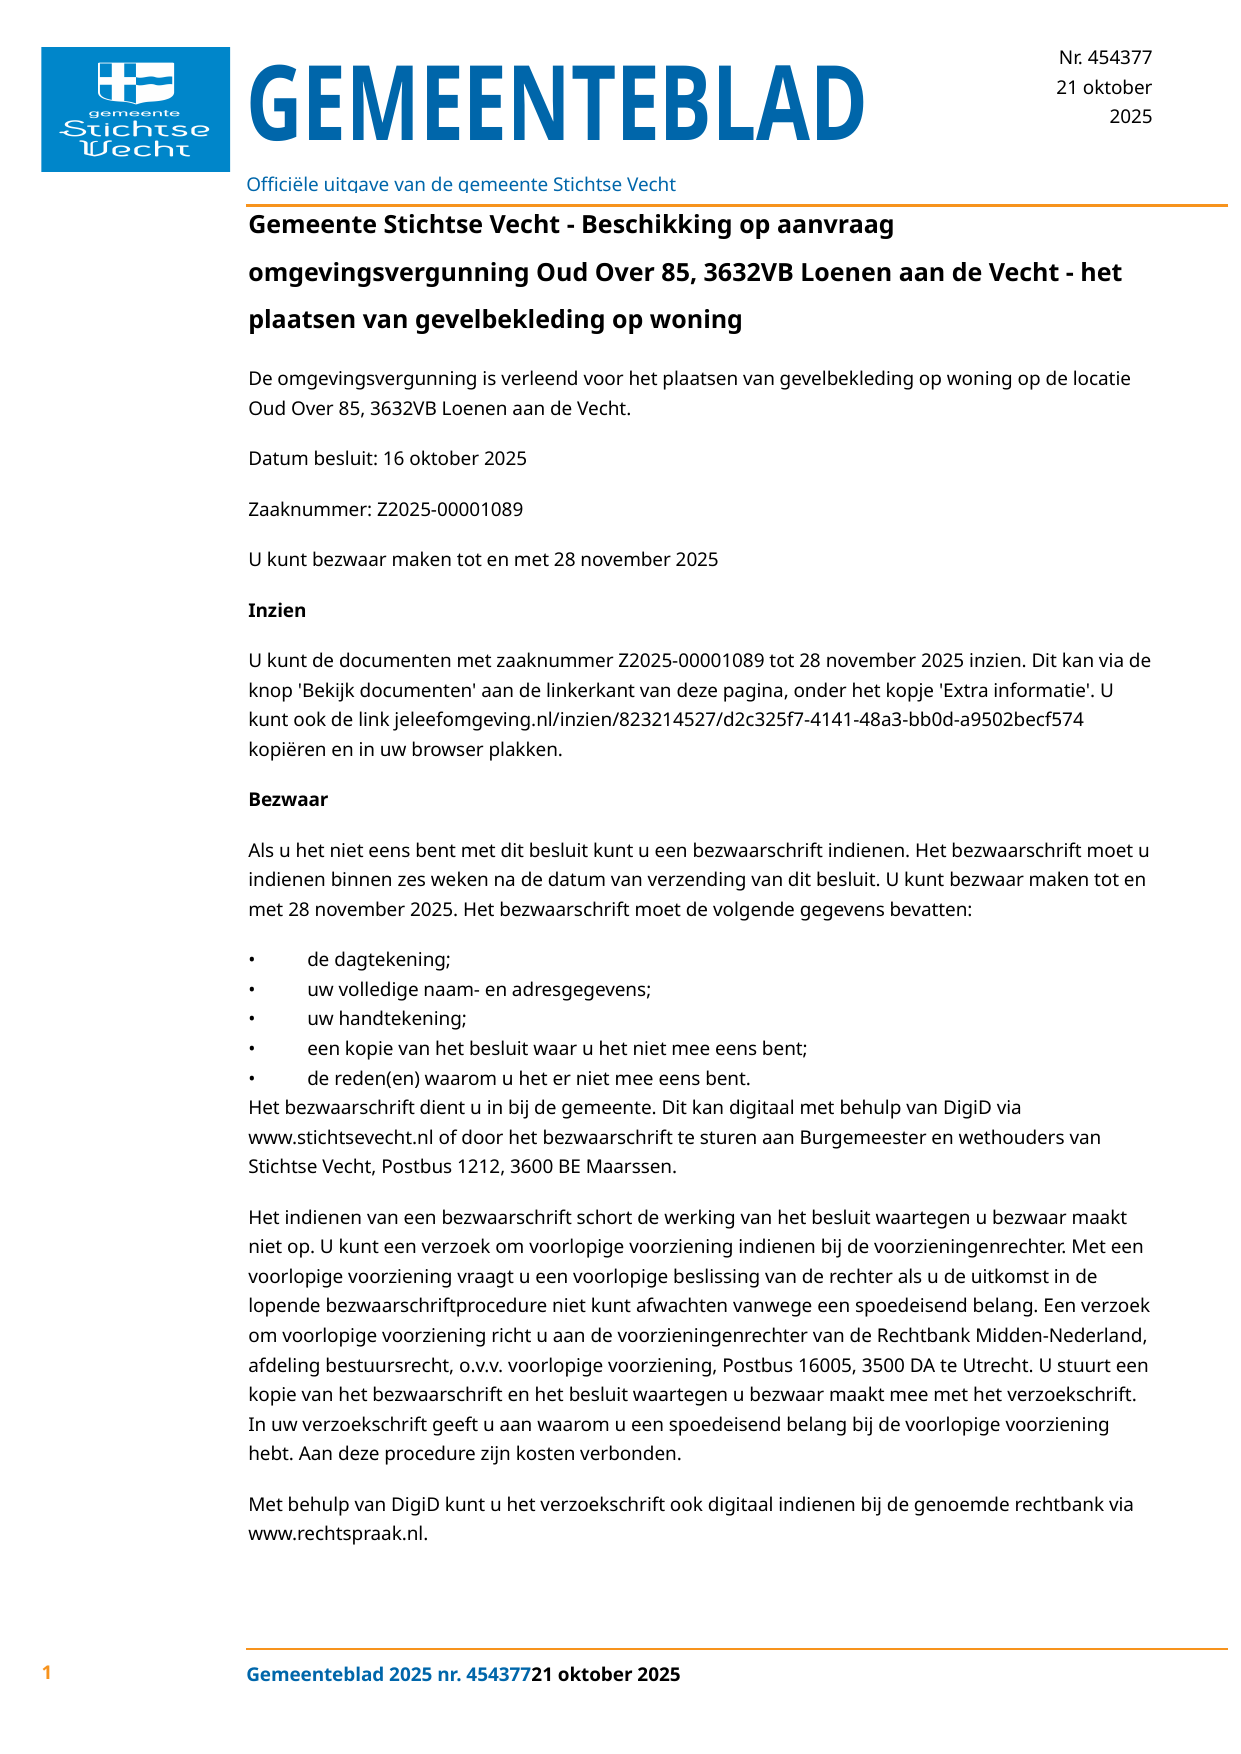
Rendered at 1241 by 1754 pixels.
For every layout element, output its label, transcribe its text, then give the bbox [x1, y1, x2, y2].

text Zaaknummer: Z2025-00001089 [248, 496, 1152, 522]
list een kopie van het besluit waar u het niet mee eens bent; [248, 1035, 1152, 1061]
list uw handtekening; [248, 1006, 1152, 1031]
text Het indienen van een bezwaarschrift schort de werking van het besluit waartegen u bezwaar maakt niet op. U kunt een verzoek om voorlopige voorziening indienen bij de voorzieningenrechter. Met een voorlopige voorziening vraagt u een voorlopige beslissing van de rechter als u de uitkomst in de lopende bezwaarschriftprocedure niet kunt afwachten vanwege een spoedeisend belang. Een verzoek om voorlopige voorziening richt u aan de voorzieningenrechter van de Rechtbank Midden-Nederland, afdeling bestuursrecht, o.v.v. voorlopige voorziening, Postbus 16005, 3500 DA te Utrecht. U stuurt een kopie van het bezwaarschrift en het besluit waartegen u bezwaar maakt mee met het verzoekschrift. In uw verzoekschrift geeft u aan waarom u een spoedeisend belang bij de voorlopige voorziening hebt. Aan deze procedure zijn kosten verbonden. [248, 1204, 1152, 1466]
text Als u het niet eens bent met dit besluit kunt u een bezwaarschrift indienen. Het bezwaarschrift moet u indienen binnen zes weken na de datum van verzending van dit besluit. U kunt bezwaar maken tot en met 28 november 2025. Het bezwaarschrift moet de volgende gegevens bevatten: [248, 837, 1152, 922]
text Bezwaar [248, 786, 1152, 812]
text U kunt bezwaar maken tot en met 28 november 2025 [248, 546, 1152, 572]
text Met behulp van DigiD kunt u het verzoekschrift ook digitaal indienen bij de genoemde rechtbank via www.rechtspraak.nl. [248, 1491, 1152, 1546]
list de dagtekening; [248, 946, 1152, 972]
text Gemeente Stichtse Vecht - Beschikking op aanvraag omgevingsvergunning Oud Over 85, 3632VB Loenen aan de Vecht - het plaatsen van gevelbekleding op woning [248, 207, 1152, 336]
list de reden(en) waarom u het er niet mee eens bent. [248, 1065, 1152, 1090]
text Datum besluit: 16 oktober 2025 [248, 446, 1152, 471]
text Inzien [248, 597, 1152, 622]
picture [99, 63, 135, 101]
list uw volledige naam- en adresgegevens; [248, 976, 1152, 1002]
text De omgevingsvergunning is verleend voor het plaatsen van gevelbekleding op woning op de locatie Oud Over 85, 3632VB Loenen aan de Vecht. [248, 366, 1152, 421]
text U kunt de documenten met zaaknummer Z2025-00001089 tot 28 november 2025 inzien. Dit kan via de knop 'Bekijk documenten' aan de linkerkant van deze pagina, onder het kopje 'Extra informatie'. U kunt ook de link jeleefomgeving.nl/inzien/823214527/d2c325f7-4141-48a3-bb0d-a9502becf574 kopiëren en in uw browser plakken. [248, 647, 1152, 762]
text Het bezwaarschrift dient u in bij de gemeente. Dit kan digitaal met behulp van DigiD via www.stichtsevecht.nl of door het bezwaarschrift te sturen aan Burgemeester en wethouders van Stichtse Vecht, Postbus 1212, 3600 BE Maarssen. [248, 1094, 1152, 1179]
picture [137, 63, 174, 103]
